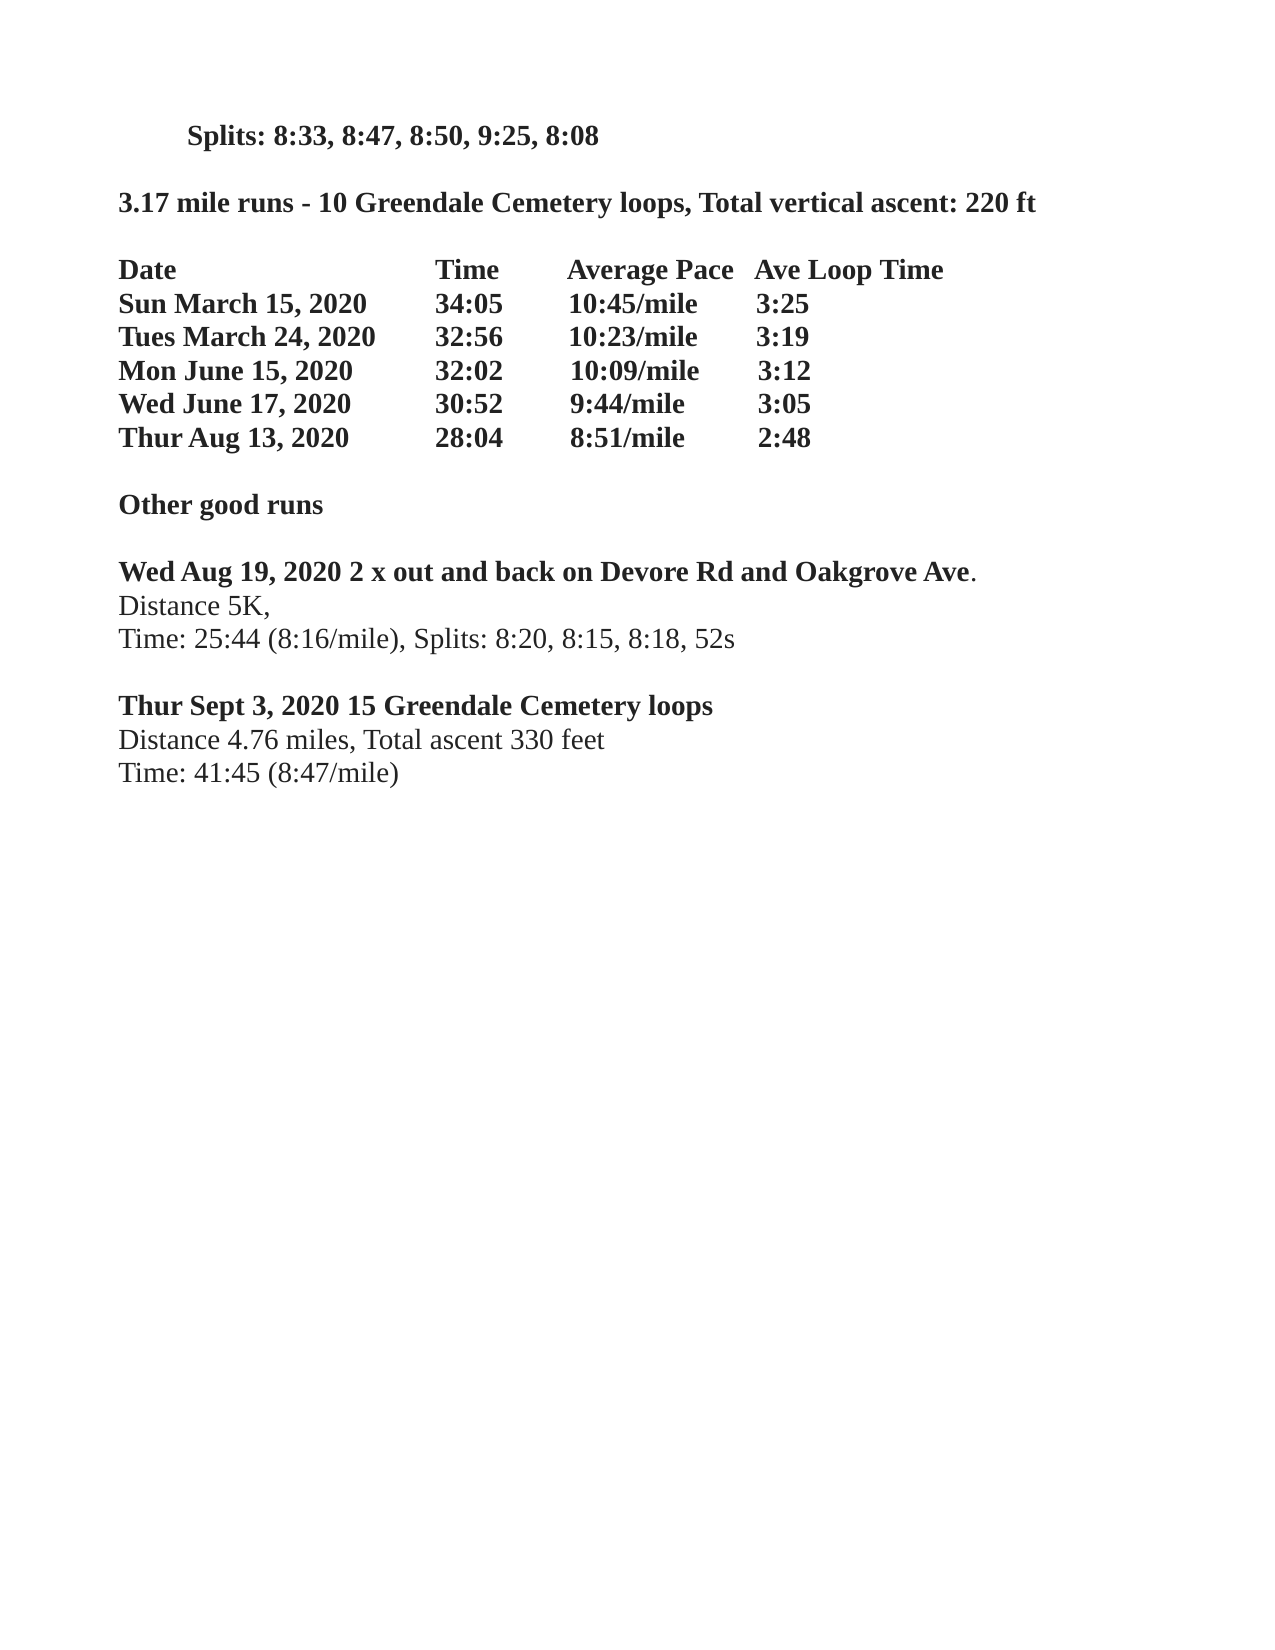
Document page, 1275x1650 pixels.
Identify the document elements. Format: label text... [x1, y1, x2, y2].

text Tues March 24, 2020 32:56 10:23/mile 3:19 [118, 319, 1161, 353]
text Distance 5K, [118, 588, 1161, 621]
text Time: 41:45 (8:47/mile) [118, 755, 1161, 789]
text Mon June 15, 2020 32:02 10:09/mile 3:12 [118, 353, 1161, 386]
text Other good runs [118, 487, 1161, 521]
text Distance 4.76 miles, Total ascent 330 feet [118, 722, 1161, 755]
text Sun March 15, 2020 34:05 10:45/mile 3:25 [118, 286, 1161, 319]
text Wed Aug 19, 2020 2 x out and back on Devore Rd and Oakgrove Ave. [118, 554, 1161, 588]
text Date Time Average Pace Ave Loop Time [118, 252, 1161, 286]
text Thur Sept 3, 2020 15 Greendale Cemetery loops [118, 688, 1161, 722]
text Splits: 8:33, 8:47, 8:50, 9:25, 8:08 [118, 118, 1161, 152]
text Wed June 17, 2020 30:52 9:44/mile 3:05 [118, 386, 1161, 420]
list 3.17 mile runs - 10 Greendale Cemetery loops, Total vertical ascent: 220 ft [118, 185, 1161, 219]
text Time: 25:44 (8:16/mile), Splits: 8:20, 8:15, 8:18, 52s [118, 621, 1161, 655]
text Thur Aug 13, 2020 28:04 8:51/mile 2:48 [118, 420, 1161, 453]
